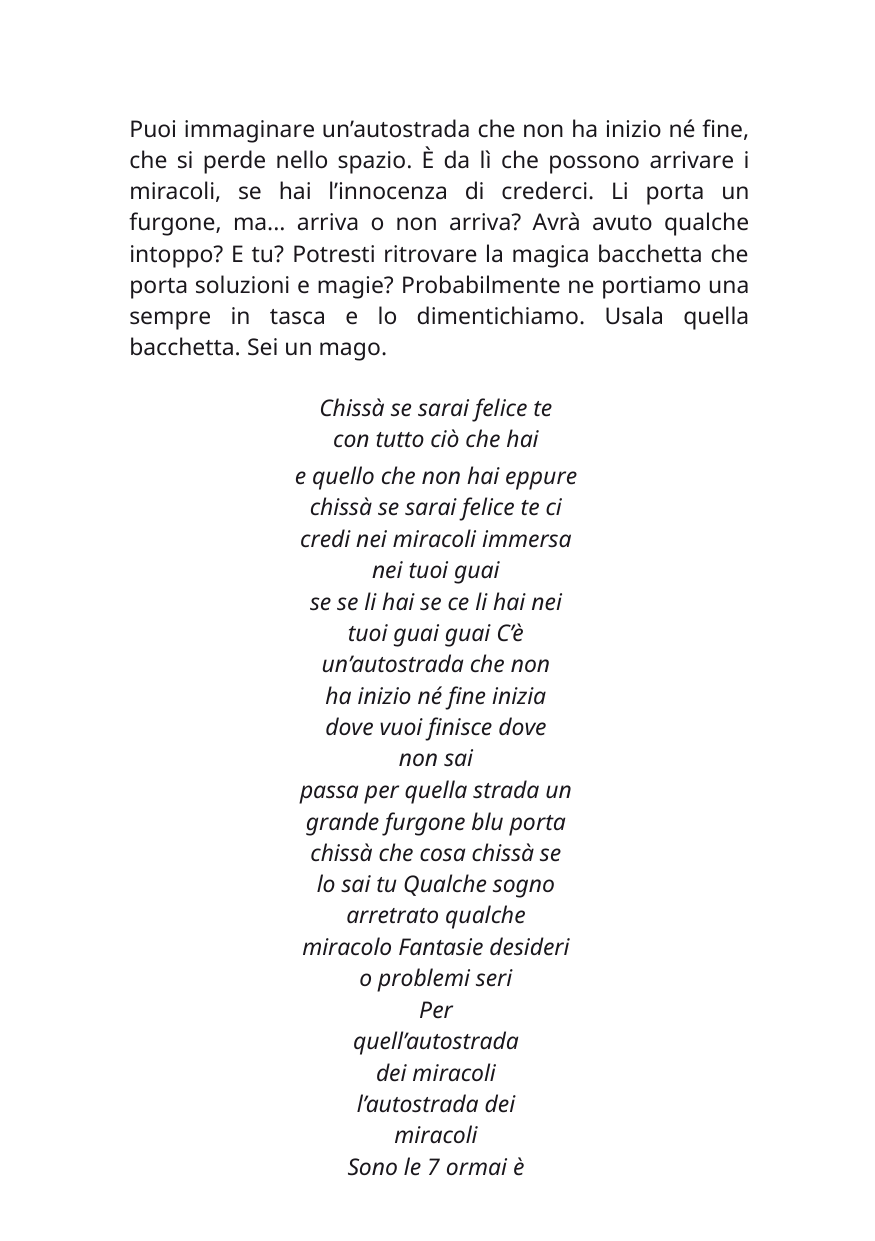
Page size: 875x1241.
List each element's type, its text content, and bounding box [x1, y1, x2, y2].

text Chissà se sarai felice te con tutto ciò che hai [306, 392, 568, 454]
text Per quell’autostrada dei miracoli l’autostrada dei miracoli [352, 994, 522, 1150]
text se se li hai se ce li hai nei tuoi guai guai C’è un’autostrada che non ha inizio né fine inizia dove vuoi finisce dove non sai [309, 586, 565, 773]
text Puoi immaginare un’autostrada che non ha inizio né fine, che si perde nello spazio. È da lì che possono arrivare i miracoli, se hai l’innocenza di crederci. Li porta un furgone, ma... arriva o non arriva? Avrà avuto qualche intoppo? E tu? Potresti ritrovare la magica bacchetta che porta soluzioni e magie? Probabilmente ne portiamo una sempre in tasca e lo dimentichiamo. Usala quella bacchetta. Sei un mago. [129, 112, 749, 362]
text passa per quella strada un grande furgone blu porta chissà che cosa chissà se lo sai tu Qualche sogno arretrato qualche miracolo Fantasie desideri o problemi seri [299, 774, 575, 993]
text Sono le 7 ormai è [331, 1151, 543, 1182]
text e quello che non hai eppure chissà se sarai felice te ci credi nei miracoli immersa nei tuoi guai [282, 460, 592, 585]
